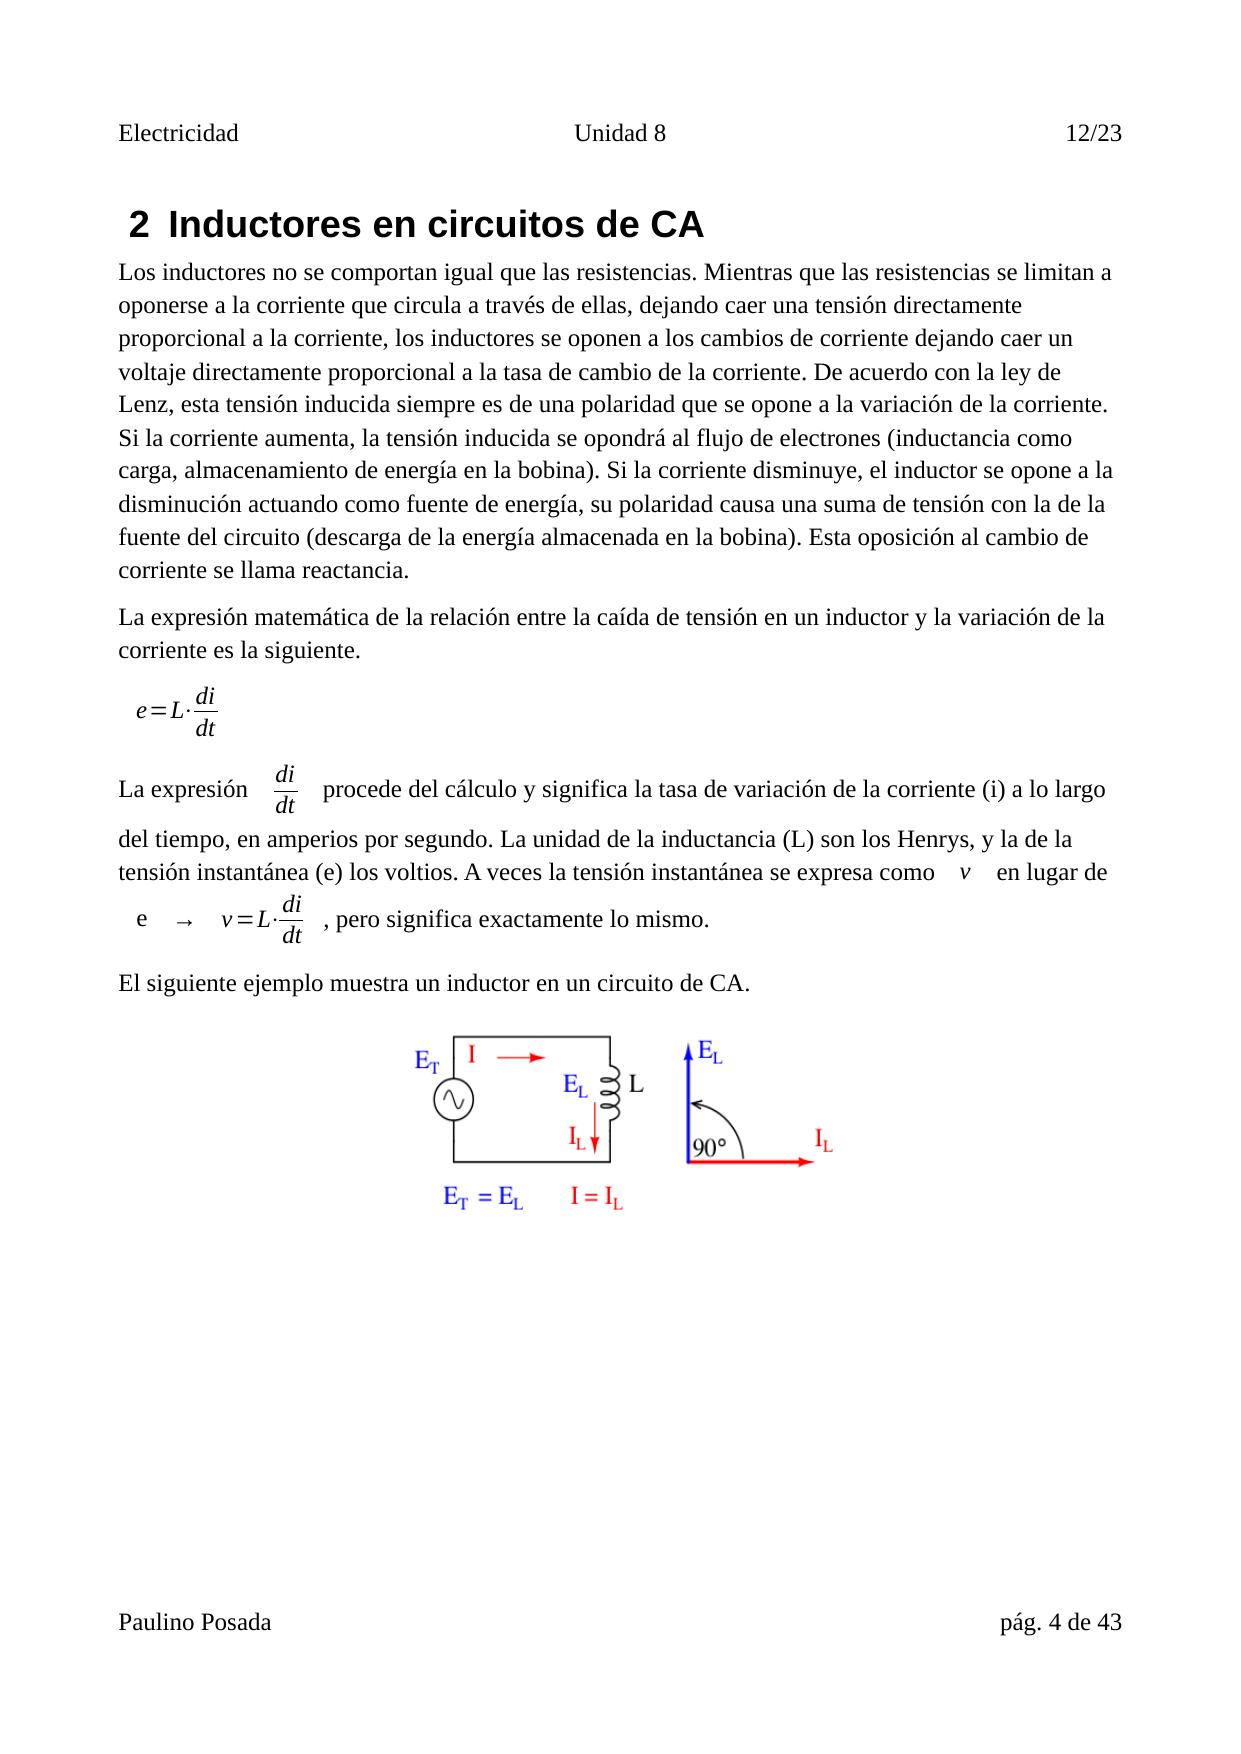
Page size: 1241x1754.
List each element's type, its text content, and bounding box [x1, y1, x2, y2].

text La expresión matemática de la relación entre la caída de tensión en un inductor y la variación de la corriente es la siguiente. [118, 602, 1122, 664]
picture [402, 1015, 838, 1221]
text El siguiente ejemplo muestra un inductor en un circuito de CA. [118, 968, 1122, 997]
text La expresión procede del cálculo y significa la tasa de variación de la corriente (i) a lo largo del tiempo, en amperios por segundo. La unidad de la inductancia (L) son los Henrys, y la de la tensión instantánea (e) los voltios. A veces la tensión instantánea se expresa como en lugar de → , pero significa exactamente lo mismo. [118, 761, 1122, 949]
subtitle Inductores en circuitos de CA [118, 201, 1122, 245]
text Los inductores no se comportan igual que las resistencias. Mientras que las resistencias se limitan a oponerse a la corriente que circula a través de ellas, dejando caer una tensión directamente proporcional a la corriente, los inductores se oponen a los cambios de corriente dejando caer un voltaje directamente proporcional a la tasa de cambio de la corriente. De acuerdo con la ley de Lenz, esta tensión inducida siempre es de una polaridad que se opone a la variación de la corriente. Si la corriente aumenta, la tensión inducida se opondrá al flujo de electrones (inductancia como carga, almacenamiento de energía en la bobina). Si la corriente disminuye, el inductor se opone a la disminución actuando como fuente de energía, su polaridad causa una suma de tensión con la de la fuente del circuito (descarga de la energía almacenada en la bobina). Esta oposición al cambio de corriente se llama reactancia. [118, 257, 1122, 583]
